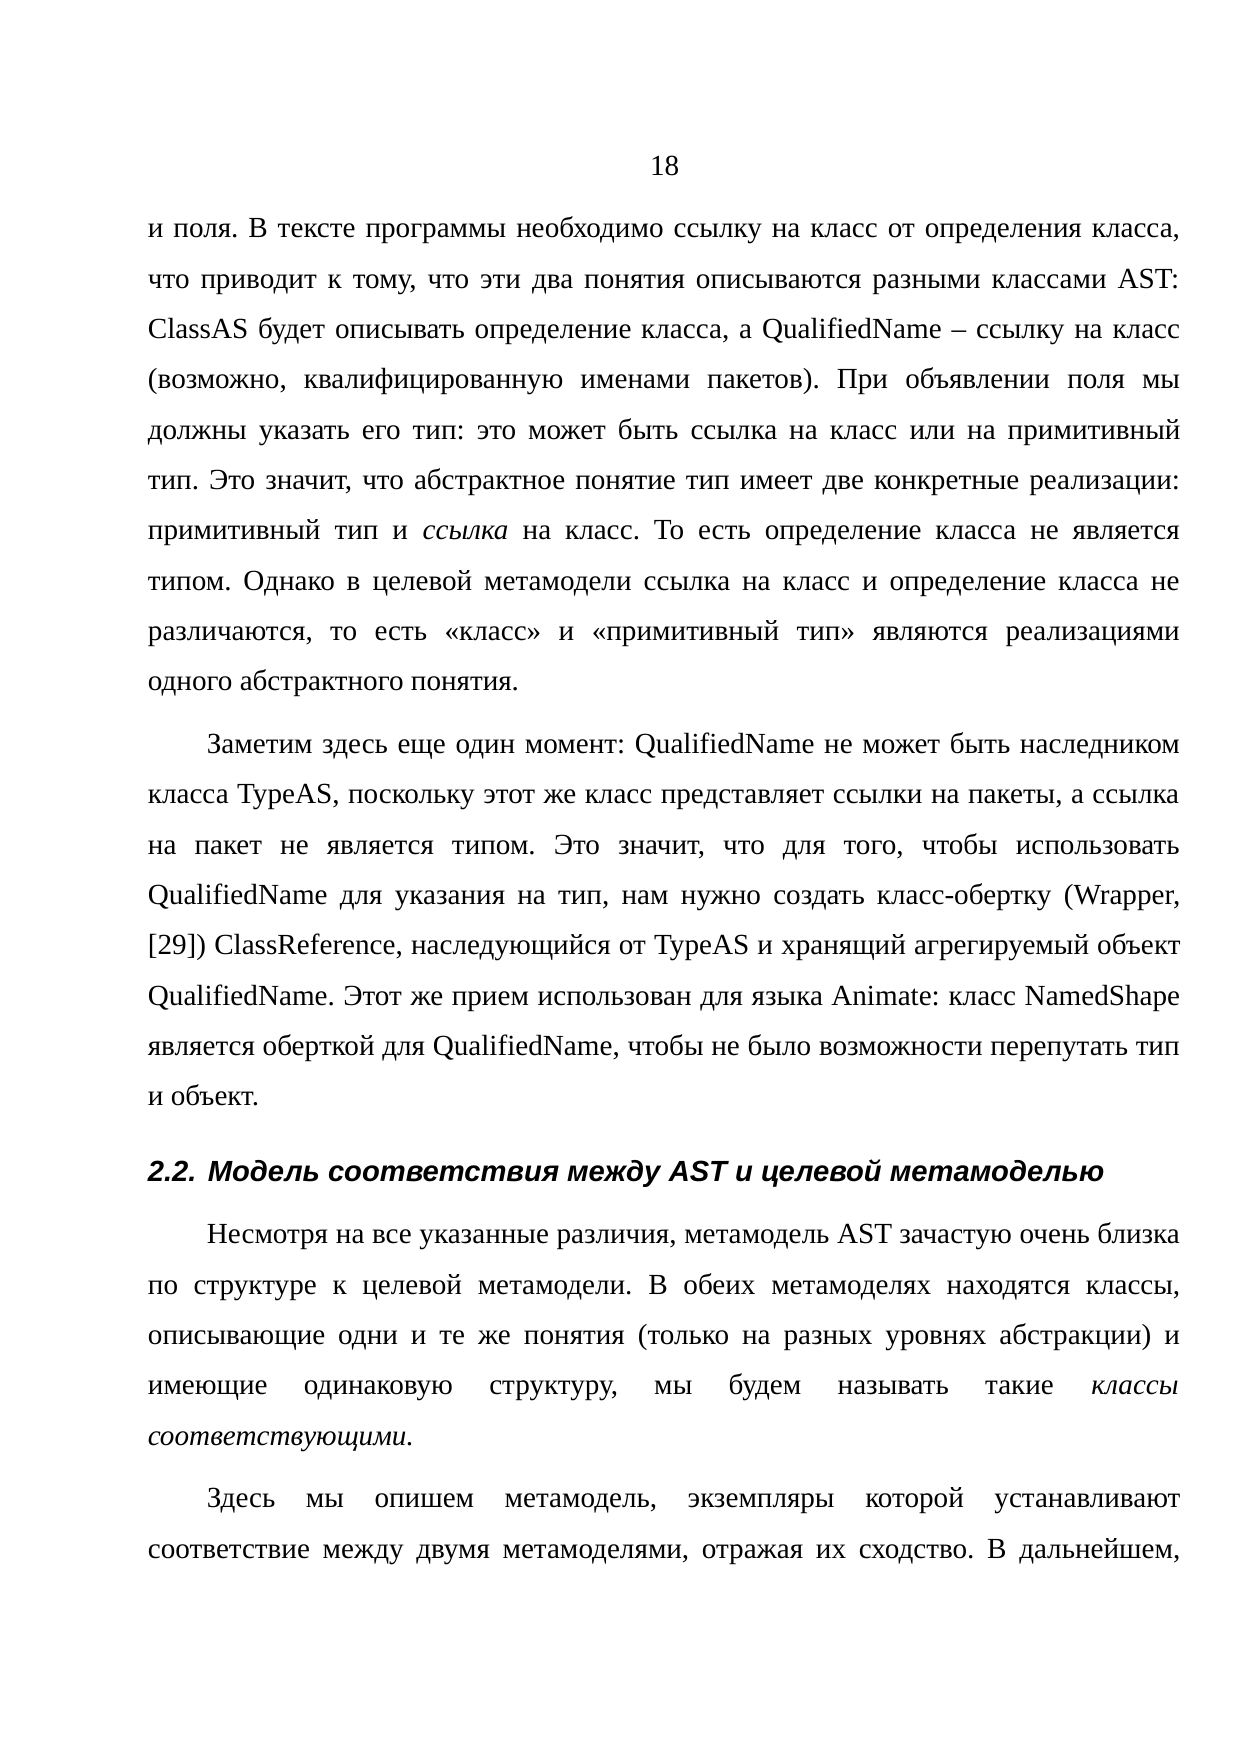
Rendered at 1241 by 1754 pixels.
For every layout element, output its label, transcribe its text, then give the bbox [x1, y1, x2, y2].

text Несмотря на все указанные различия, метамодель AST зачастую очень близка по структуре к целевой метамодели. В обеих метамоделях находятся классы, описывающие одни и те же понятия (только на разных уровнях абстракции) и имеющие одинаковую структуру, мы будем называть такие классы соответствующими. [148, 1217, 1181, 1451]
text и поля. В тексте программы необходимо ссылку на класс от определения класса, что приводит к тому, что эти два понятия описываются разными классами AST: ClassAS будет описывать определение класса, а QualifiedName – ссылку на класс (возможно, квалифицированную именами пакетов). При объявлении поля мы должны указать его тип: это может быть ссылка на класс или на примитивный тип. Это значит, что абстрактное понятие тип имеет две конкретные реализации: примитивный тип и ссылка на класс. То есть определение класса не является типом. Однако в целевой метамодели ссылка на класс и определение класса не различаются, то есть «класс» и «примитивный тип» являются реализациями одного абстрактного понятия. [148, 211, 1181, 697]
subtitle Модель соответствия между AST и целевой метамоделью [148, 1154, 1181, 1187]
text Заметим здесь еще один момент: QualifiedName не может быть наследником класса TypeAS, поскольку этот же класс представляет ссылки на пакеты, а ссылка на пакет не является типом. Это значит, что для того, чтобы использовать QualifiedName для указания на тип, нам нужно создать класс-обертку (Wrapper, [29]) ClassReference, наследующийся от TypeAS и хранящий агрегируемый объект QualifiedName. Этот же прием использован для языка Animate: класс NamedShape является оберткой для QualifiedName, чтобы не было возможности перепутать тип и объект. [148, 726, 1181, 1112]
text Здесь мы опишем метамодель, экземпляры которой устанавливают соответствие между двумя метамоделями, отражая их сходство. В дальнейшем, [148, 1481, 1181, 1564]
